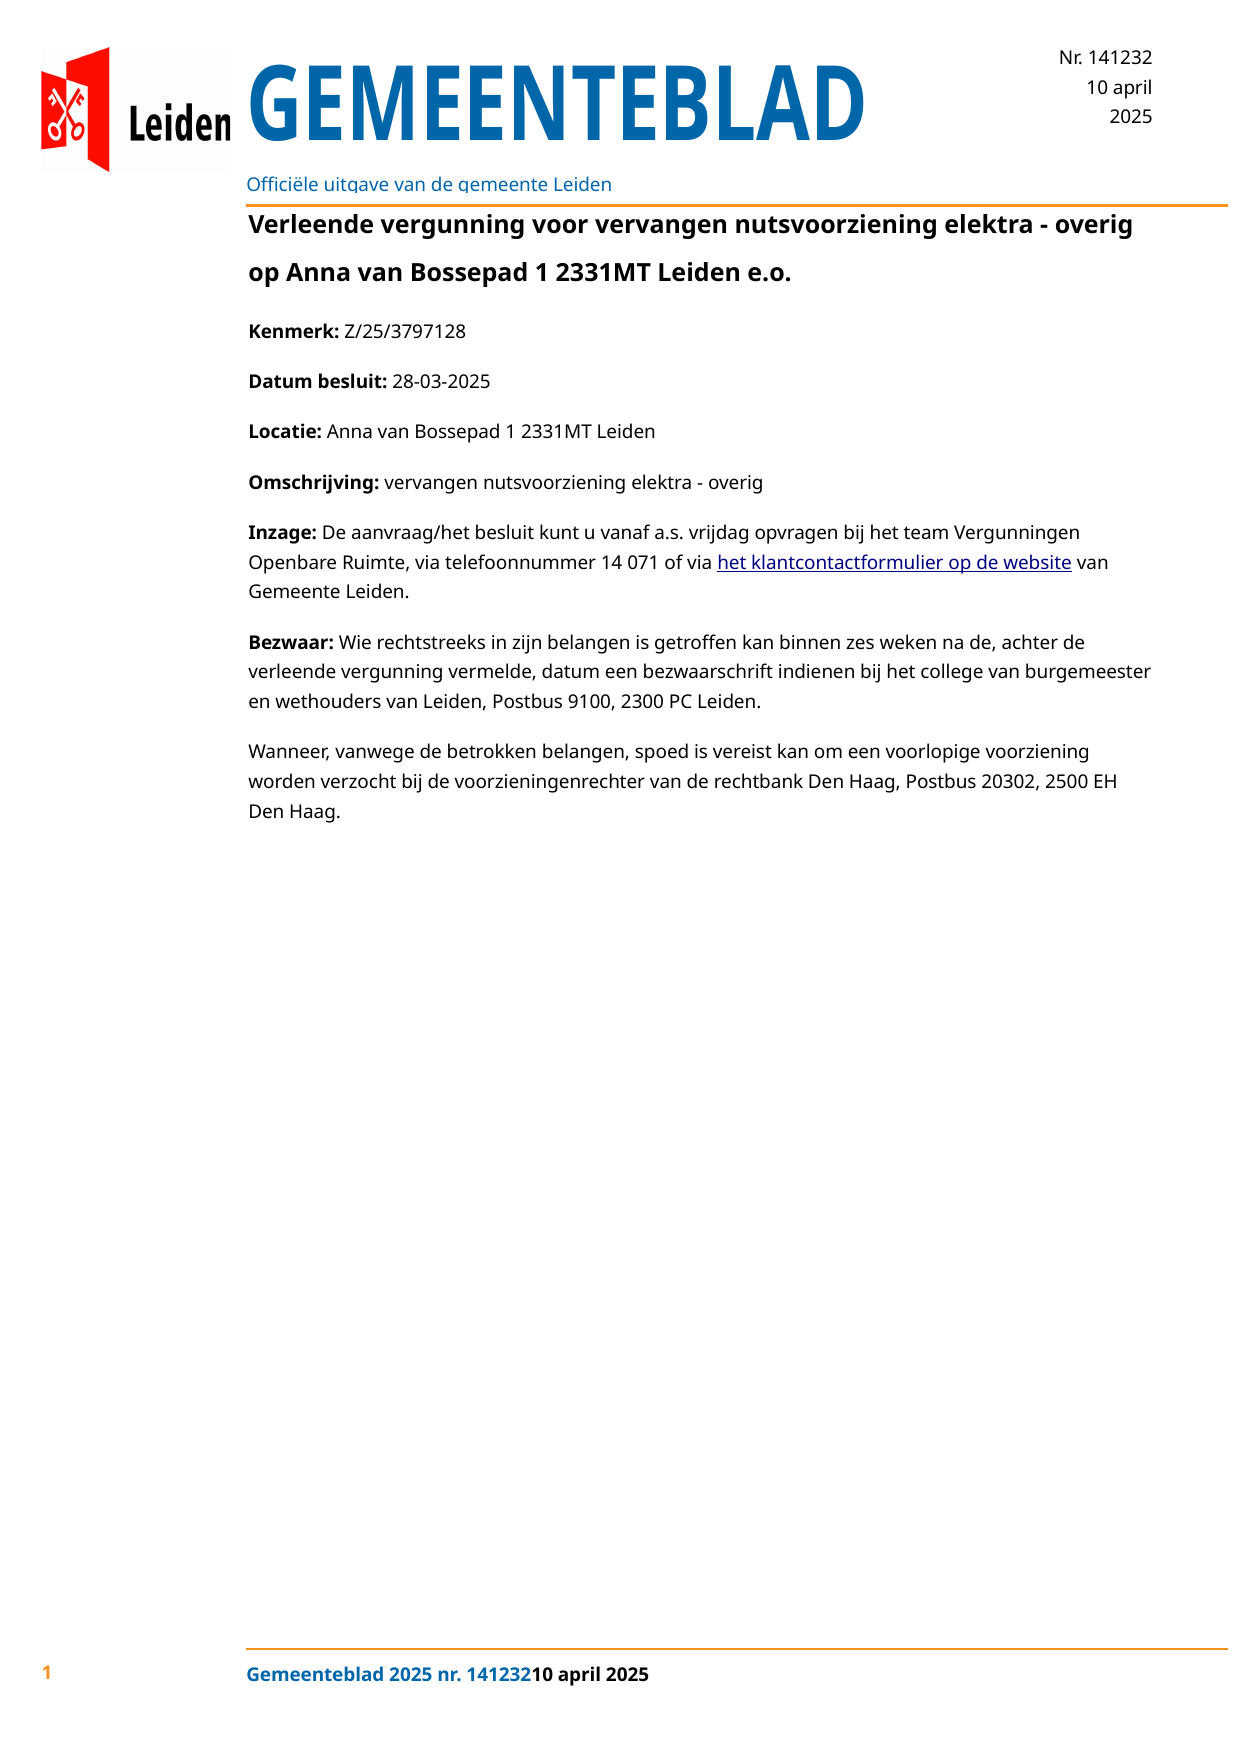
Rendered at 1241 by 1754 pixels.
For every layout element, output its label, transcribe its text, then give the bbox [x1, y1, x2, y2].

picture [41, 47, 231, 172]
text Datum besluit: 28-03-2025 [248, 368, 1152, 394]
text Omschrijving: vervangen nutsvoorziening elektra - overig [248, 469, 1152, 495]
text Inzage: De aanvraag/het besluit kunt u vanaf a.s. vrijdag opvragen bij het team Vergunningen Openbare Ruimte, via telefoonnummer 14 071 of via het klantcontactformulier op de website van Gemeente Leiden. [248, 519, 1152, 604]
text Kenmerk: Z/25/3797128 [248, 318, 1152, 344]
text Wanneer, vanwege de betrokken belangen, spoed is vereist kan om een voorlopige voorziening worden verzocht bij de voorzieningenrechter van de rechtbank Den Haag, Postbus 20302, 2500 EH Den Haag. [248, 739, 1152, 824]
text Verleende vergunning voor vervangen nutsvoorziening elektra - overig op Anna van Bossepad 1 2331MT Leiden e.o. [248, 207, 1152, 288]
text Bezwaar: Wie rechtstreeks in zijn belangen is getroffen kan binnen zes weken na de, achter de verleende vergunning vermelde, datum een bezwaarschrift indienen bij het college van burgemeester en wethouders van Leiden, Postbus 9100, 2300 PC Leiden. [248, 629, 1152, 714]
text Locatie: Anna van Bossepad 1 2331MT Leiden [248, 419, 1152, 444]
